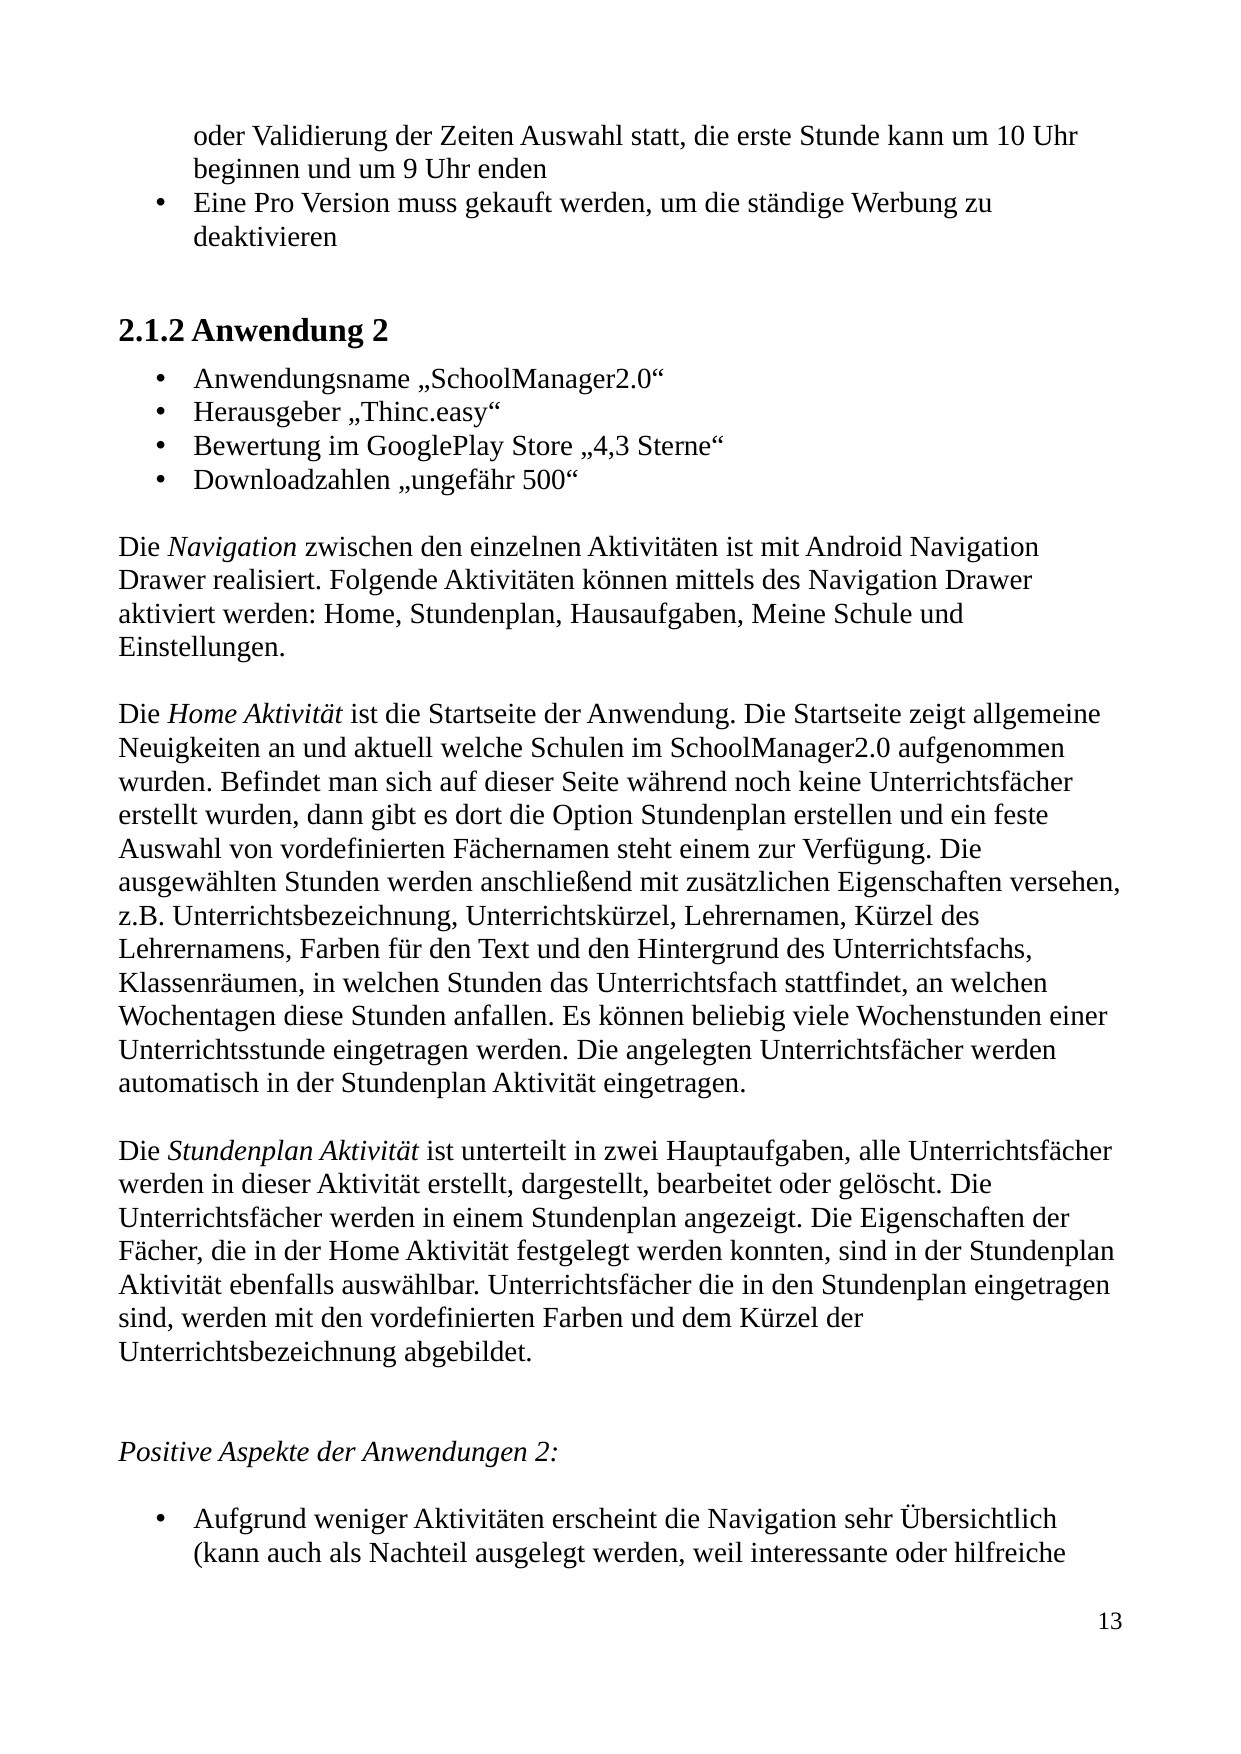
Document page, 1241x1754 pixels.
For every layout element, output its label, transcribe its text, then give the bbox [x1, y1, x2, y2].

list Downloadzahlen „ungefähr 500“ [156, 462, 1122, 495]
text Die Home Aktivität ist die Startseite der Anwendung. Die Startseite zeigt allgemeine Neuigkeiten an und aktuell welche Schulen im SchoolManager2.0 aufgenommen wurden. Befindet man sich auf dieser Seite während noch keine Unterrichtsfächer erstellt wurden, dann gibt es dort die Option Stundenplan erstellen und ein feste Auswahl von vordefinierten Fächernamen steht einem zur Verfügung. Die ausgewählten Stunden werden anschließend mit zusätzlichen Eigenschaften versehen, z.B. Unterrichtsbezeichnung, Unterrichtskürzel, Lehrernamen, Kürzel des Lehrernamens, Farben für den Text und den Hintergrund des Unterrichtsfachs, Klassenräumen, in welchen Stunden das Unterrichtsfach stattfindet, an welchen Wochentagen diese Stunden anfallen. Es können beliebig viele Wochenstunden einer Unterrichtsstunde eingetragen werden. Die angelegten Unterrichtsfächer werden automatisch in der Stundenplan Aktivität eingetragen. [118, 697, 1122, 1099]
list Bewertung im GooglePlay Store „4,3 Sterne“ [156, 428, 1122, 462]
text Positive Aspekte der Anwendungen 2: [118, 1434, 1122, 1468]
list Eine Pro Version muss gekauft werden, um die ständige Werbung zu deaktivieren [156, 185, 1122, 252]
list Anwendungsname „SchoolManager2.0“ [156, 361, 1122, 394]
text Die Stundenplan Aktivität ist unterteilt in zwei Hauptaufgaben, alle Unterrichtsfächer werden in dieser Aktivität erstellt, dargestellt, bearbeitet oder gelöscht. Die Unterrichtsfächer werden in einem Stundenplan angezeigt. Die Eigenschaften der Fächer, die in der Home Aktivität festgelegt werden konnten, sind in der Stundenplan Aktivität ebenfalls auswählbar. Unterrichtsfächer die in den Stundenplan eingetragen sind, werden mit den vordefinierten Farben und dem Kürzel der Unterrichtsbezeichnung abgebildet. [118, 1133, 1122, 1367]
list oder Validierung der Zeiten Auswahl statt, die erste Stunde kann um 10 Uhr beginnen und um 9 Uhr enden [156, 118, 1122, 185]
list Aufgrund weniger Aktivitäten erscheint die Navigation sehr Übersichtlich (kann auch als Nachteil ausgelegt werden, weil interessante oder hilfreiche [156, 1502, 1122, 1569]
text Die Navigation zwischen den einzelnen Aktivitäten ist mit Android Navigation Drawer realisiert. Folgende Aktivitäten können mittels des Navigation Drawer aktiviert werden: Home, Stundenplan, Hausaufgaben, Meine Schule und Einstellungen. [118, 529, 1122, 663]
subtitle 2.1.2 Anwendung 2 [118, 311, 1122, 349]
list Herausgeber „Thinc.easy“ [156, 394, 1122, 428]
